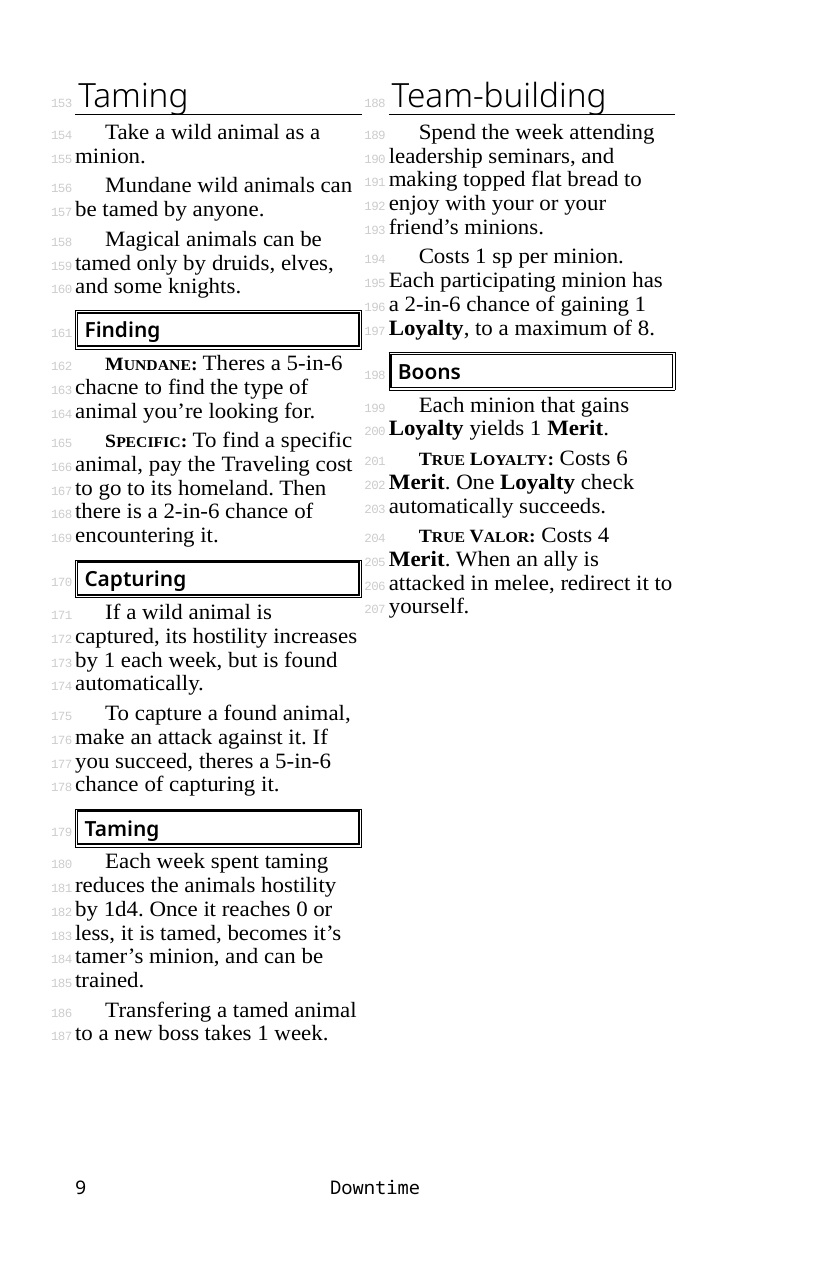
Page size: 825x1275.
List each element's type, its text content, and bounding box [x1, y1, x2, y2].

text True Valor: Costs 4 Merit. When an ally is attacked in melee, redirect it to yourself. [388, 524, 675, 619]
subtitle Capturing [78, 563, 358, 594]
text Mundane wild animals can be tamed by anyone. [75, 174, 362, 221]
subtitle Boons [392, 355, 672, 387]
text If a wild animal is captured, its hostility increases by 1 each week, but is found automatically. [75, 601, 362, 696]
text True Loyalty: Costs 6 Merit. One loyalty check automatically succeeds. [388, 447, 675, 518]
subtitle taming [75, 75, 362, 114]
text To capture a found animal, make an attack against it. If you succeed, theres a 5-in-6 chance of capturing it. [75, 702, 362, 797]
text Transfering a tamed animal to a new boss takes 1 week. [75, 998, 362, 1046]
text Mundane: Theres a 5-in-6 chacne to find the type of animal you’re looking for. [75, 352, 362, 423]
text Spend the week attending leadership seminars, and making topped flat bread to enjoy with your or your friend’s minions. [388, 120, 675, 239]
text Each week spent taming reduces the animals hostility by 1d4. Once it reaches 0 or less, it is tamed, becomes it’s tamer’s minion, and can be trained. [75, 850, 362, 992]
subtitle team-building [388, 75, 675, 114]
subtitle Taming [78, 812, 358, 843]
text Magical animals can be tamed only by druids, elves, and some knights. [75, 227, 362, 298]
text Specific: To find a specific animal, pay the Traveling cost to go to its homeland. Then there is a 2-in-6 chance of encountering it. [75, 429, 362, 547]
text Take a wild animal as a minion. [75, 120, 362, 168]
text Costs 1 sp per minion. Each participating minion has a 2-in-6 chance of gaining 1 loyalty, to a maximum of 8. [388, 245, 675, 340]
text Each minion that gains loyalty yields 1 Merit. [388, 393, 675, 441]
